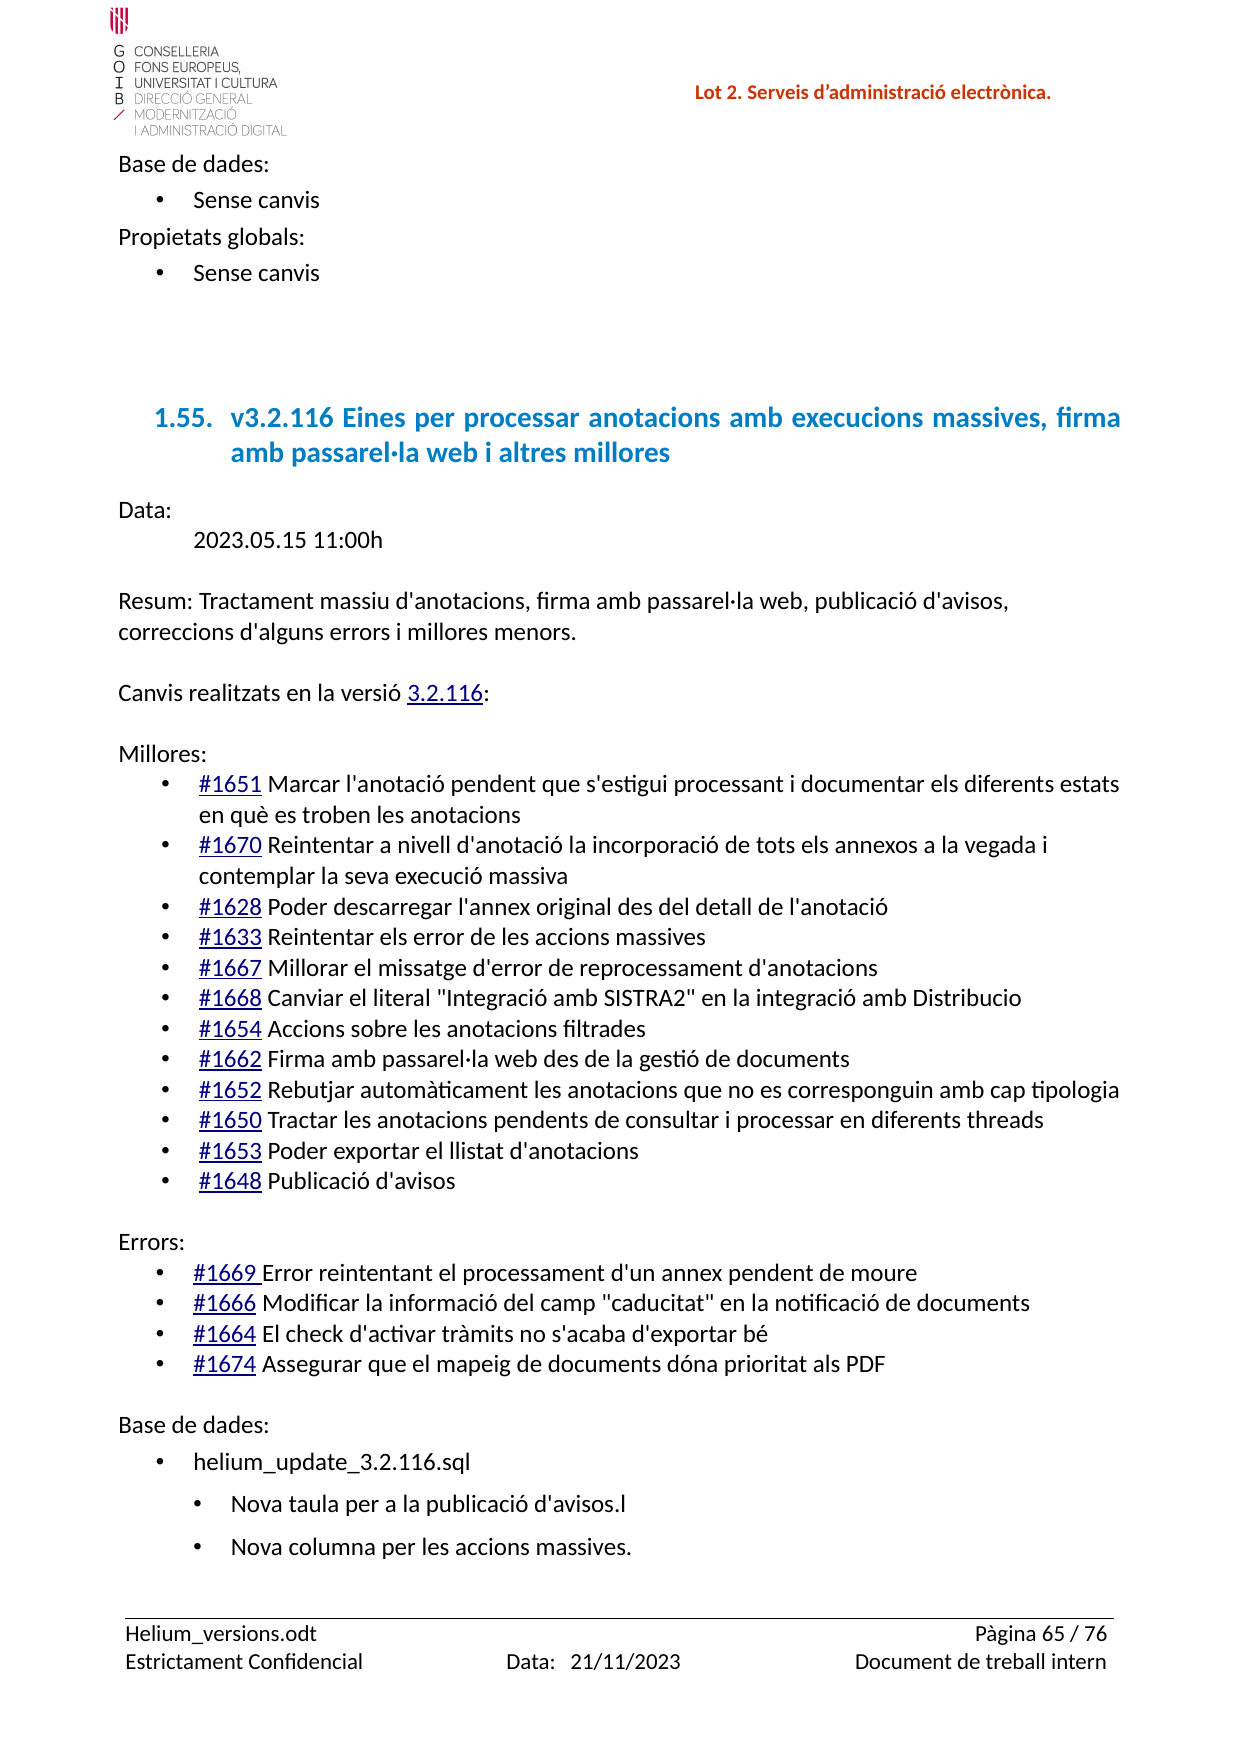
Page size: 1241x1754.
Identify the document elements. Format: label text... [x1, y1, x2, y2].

list #1633 Reintentar els error de les accions massives [161, 921, 1122, 952]
list #1664 El check d'activar tràmits no s'acaba d'exportar bé [156, 1318, 1122, 1348]
list #1670 Reintentar a nivell d'anotació la incorporació de tots els annexos a la vegada i contemplar la seva execució massiva [161, 829, 1122, 891]
list helium_update_3.2.116.sql [156, 1446, 1122, 1476]
text Data: [118, 494, 1122, 524]
text Errors: [118, 1226, 1122, 1257]
list #1628 Poder descarregar l'annex original des del detall de l'anotació [161, 891, 1122, 921]
list Sense canvis [156, 257, 1122, 288]
list Sense canvis [156, 184, 1122, 215]
list #1651 Marcar l'anotació pendent que s'estigui processant i documentar els diferents estats en què es troben les anotacions [161, 768, 1122, 829]
list #1668 Canviar el literal "Integració amb SISTRA2" en la integració amb Distribucio [161, 982, 1122, 1013]
text Base de dades: [118, 1409, 1122, 1440]
text Base de dades: [118, 148, 1122, 178]
list #1674 Assegurar que el mapeig de documents dóna prioritat als PDF [156, 1348, 1122, 1379]
list #1666 Modificar la informació del camp "caducitat" en la notificació de documents [156, 1287, 1122, 1318]
text Canvis realitzats en la versió 3.2.116: [118, 677, 1122, 707]
list #1662 Firma amb passarel·la web des de la gestió de documents [161, 1043, 1122, 1074]
list Nova columna per les accions massives. [193, 1531, 1122, 1561]
list Nova taula per a la publicació d'avisos.l [193, 1488, 1122, 1519]
text 2023.05.15 11:00h [118, 524, 1122, 555]
text Propietats globals: [118, 221, 1122, 251]
list #1667 Millorar el missatge d'error de reprocessament d'anotacions [161, 952, 1122, 982]
picture [100, 0, 297, 144]
list #1650 Tractar les anotacions pendents de consultar i processar en diferents threads [161, 1104, 1122, 1135]
list #1653 Poder exportar el llistat d'anotacions [161, 1135, 1122, 1165]
text Millores: [118, 738, 1122, 768]
text Resum: Tractament massiu d'anotacions, firma amb passarel·la web, publicació d'avisos, correccions d'alguns errors i millores menors. [118, 585, 1122, 646]
list #1654 Accions sobre les anotacions filtrades [161, 1013, 1122, 1043]
list #1669 Error reintentant el processament d'un annex pendent de moure [156, 1257, 1122, 1287]
subtitle v3.2.116 Eines per processar anotacions amb execucions massives, firma amb passarel·la web i altres millores [153, 399, 1122, 470]
list #1648 Publicació d'avisos [161, 1165, 1122, 1196]
list #1652 Rebutjar automàticament les anotacions que no es corresponguin amb cap tipologia [161, 1074, 1122, 1104]
